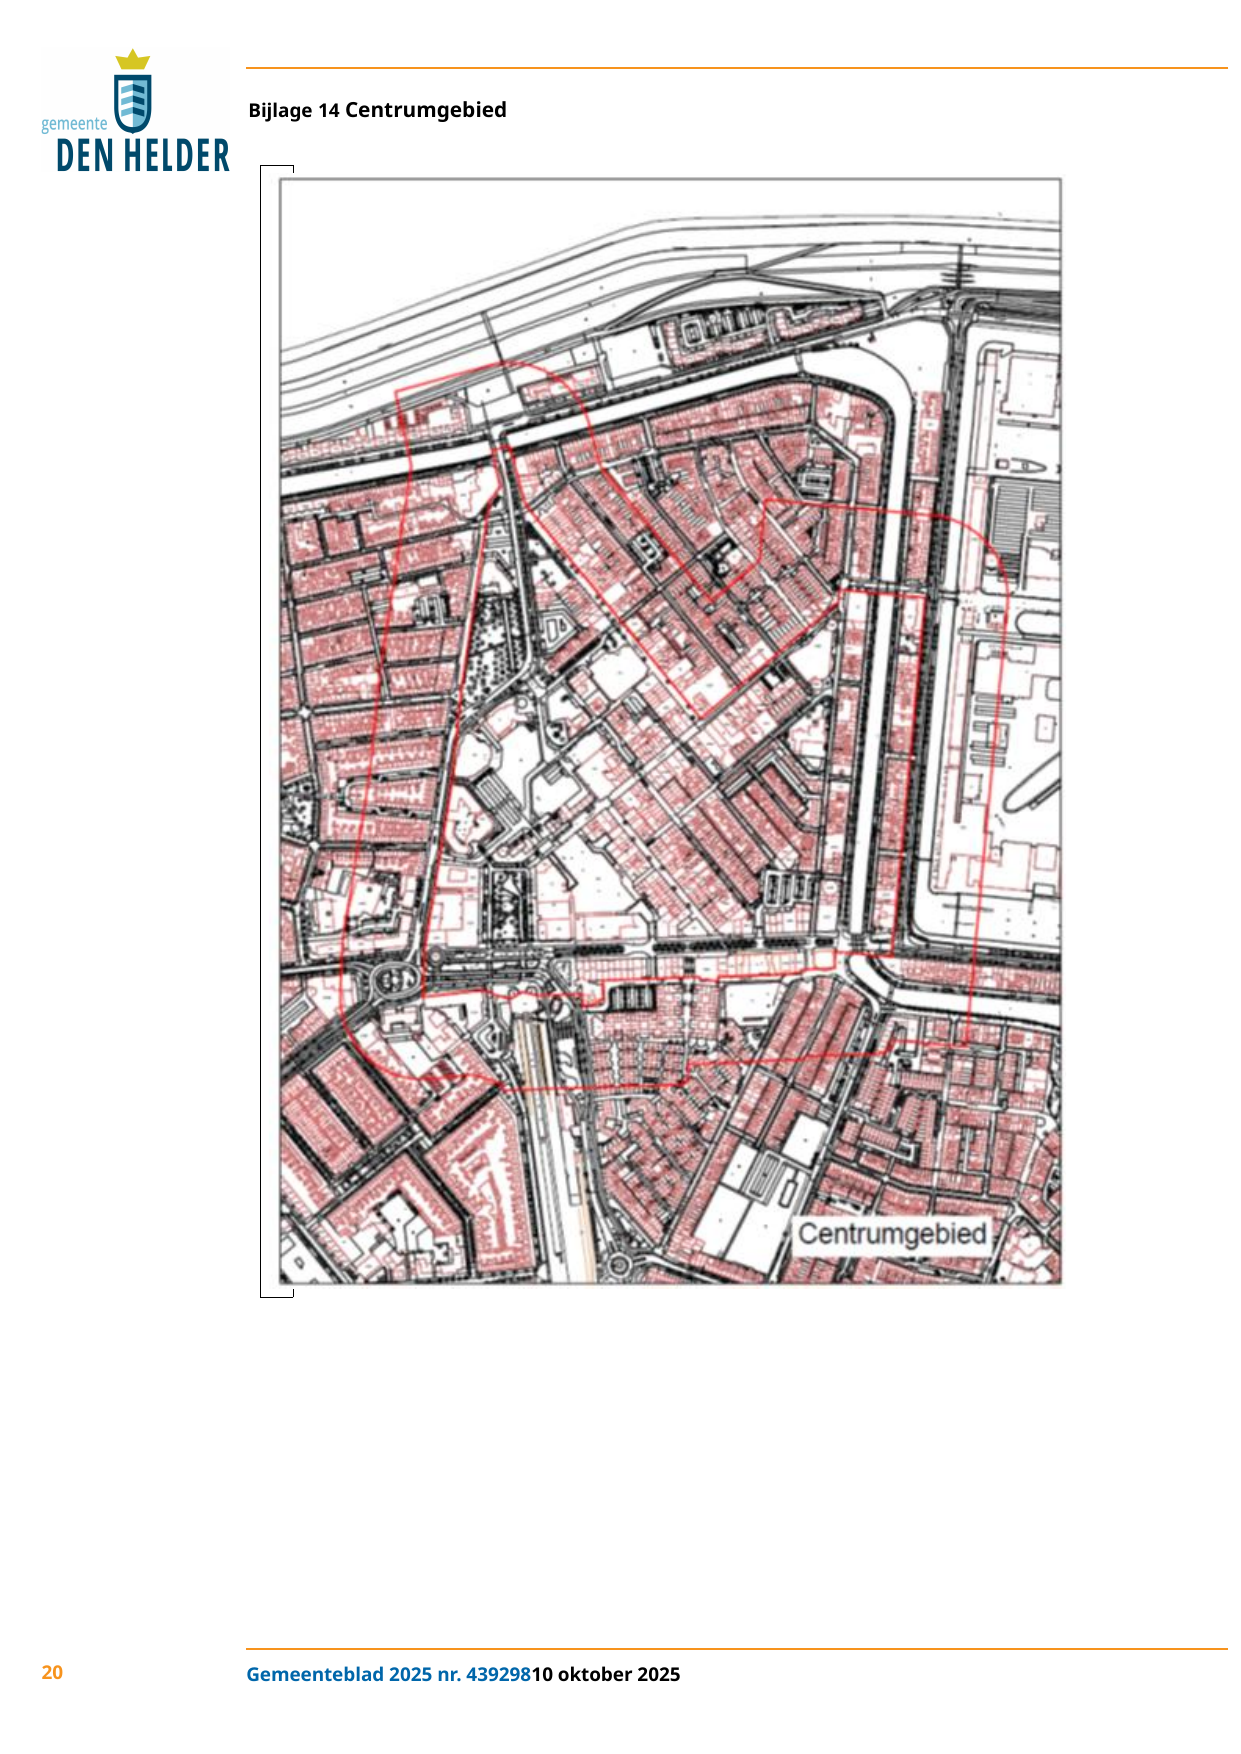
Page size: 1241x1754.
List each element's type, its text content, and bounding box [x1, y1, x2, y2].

text Bijlage 14 Centrumgebied [248, 95, 1152, 123]
picture [63, 144, 68, 165]
picture [100, 154, 106, 172]
picture [268, 173, 1067, 1289]
picture [130, 157, 135, 172]
picture [41, 47, 231, 172]
picture [220, 160, 224, 172]
picture [182, 144, 187, 165]
